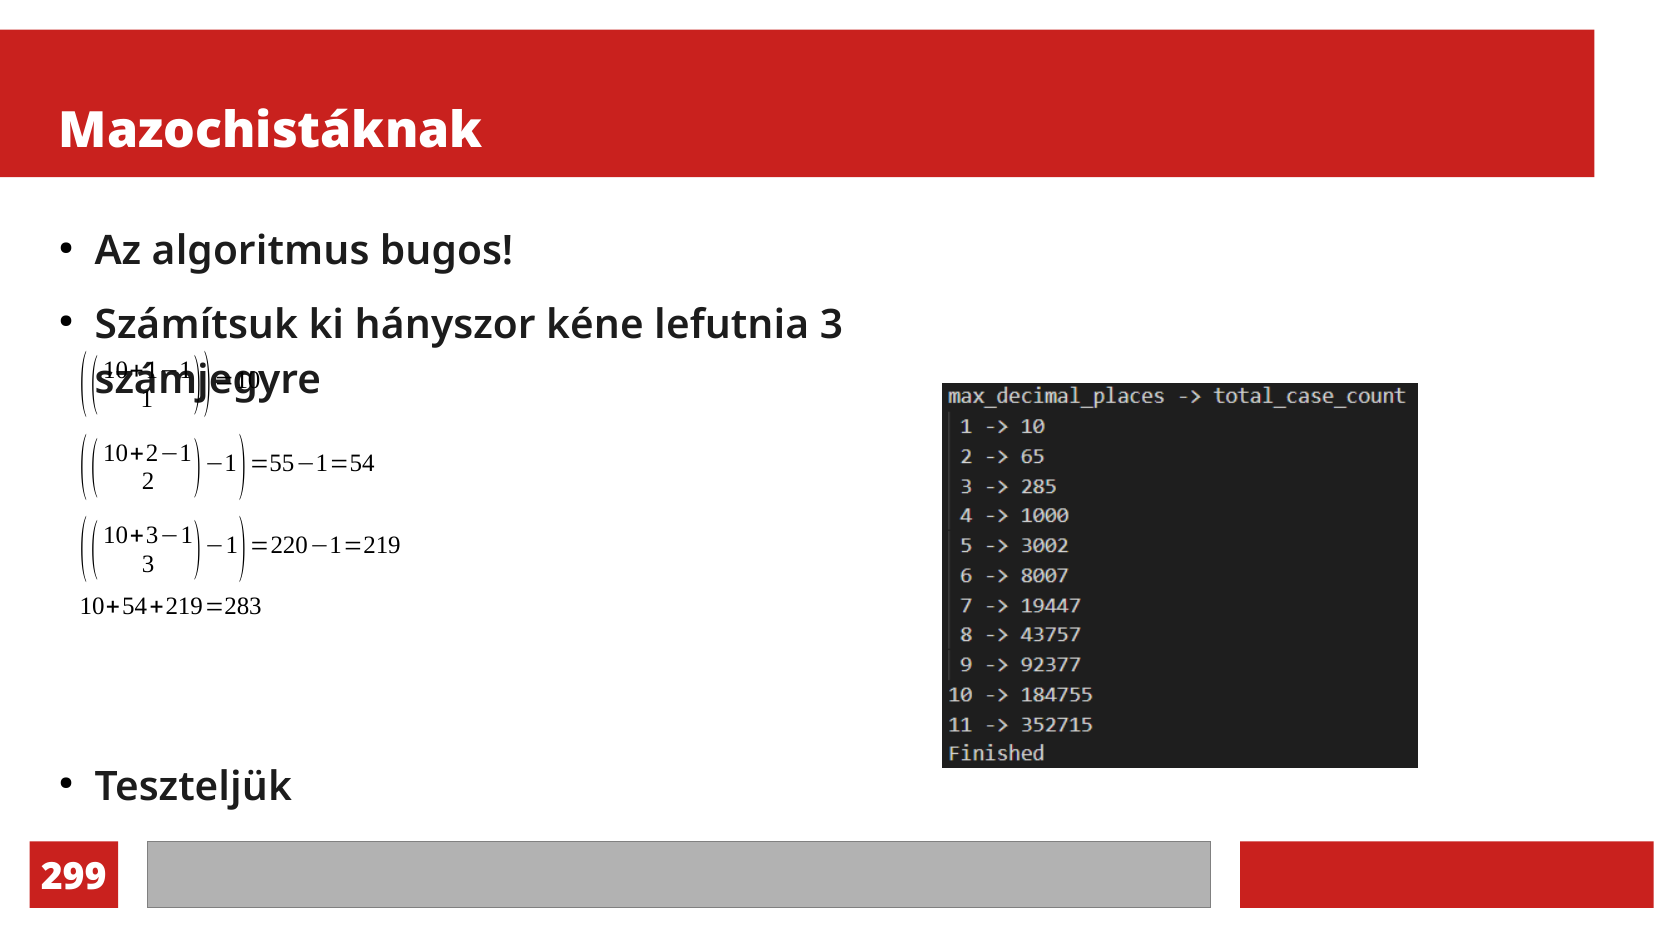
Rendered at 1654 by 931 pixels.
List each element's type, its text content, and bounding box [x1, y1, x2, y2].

chart [73, 515, 408, 585]
list Az algoritmus bugos! Számítsuk ki hányszor kéne lefutnia 3 számjegyre Teszteljük [59, 221, 1004, 857]
chart [73, 432, 382, 502]
chart [73, 349, 267, 420]
picture [942, 383, 1418, 768]
title Mazochistáknak [59, 44, 1595, 163]
chart [73, 591, 269, 620]
